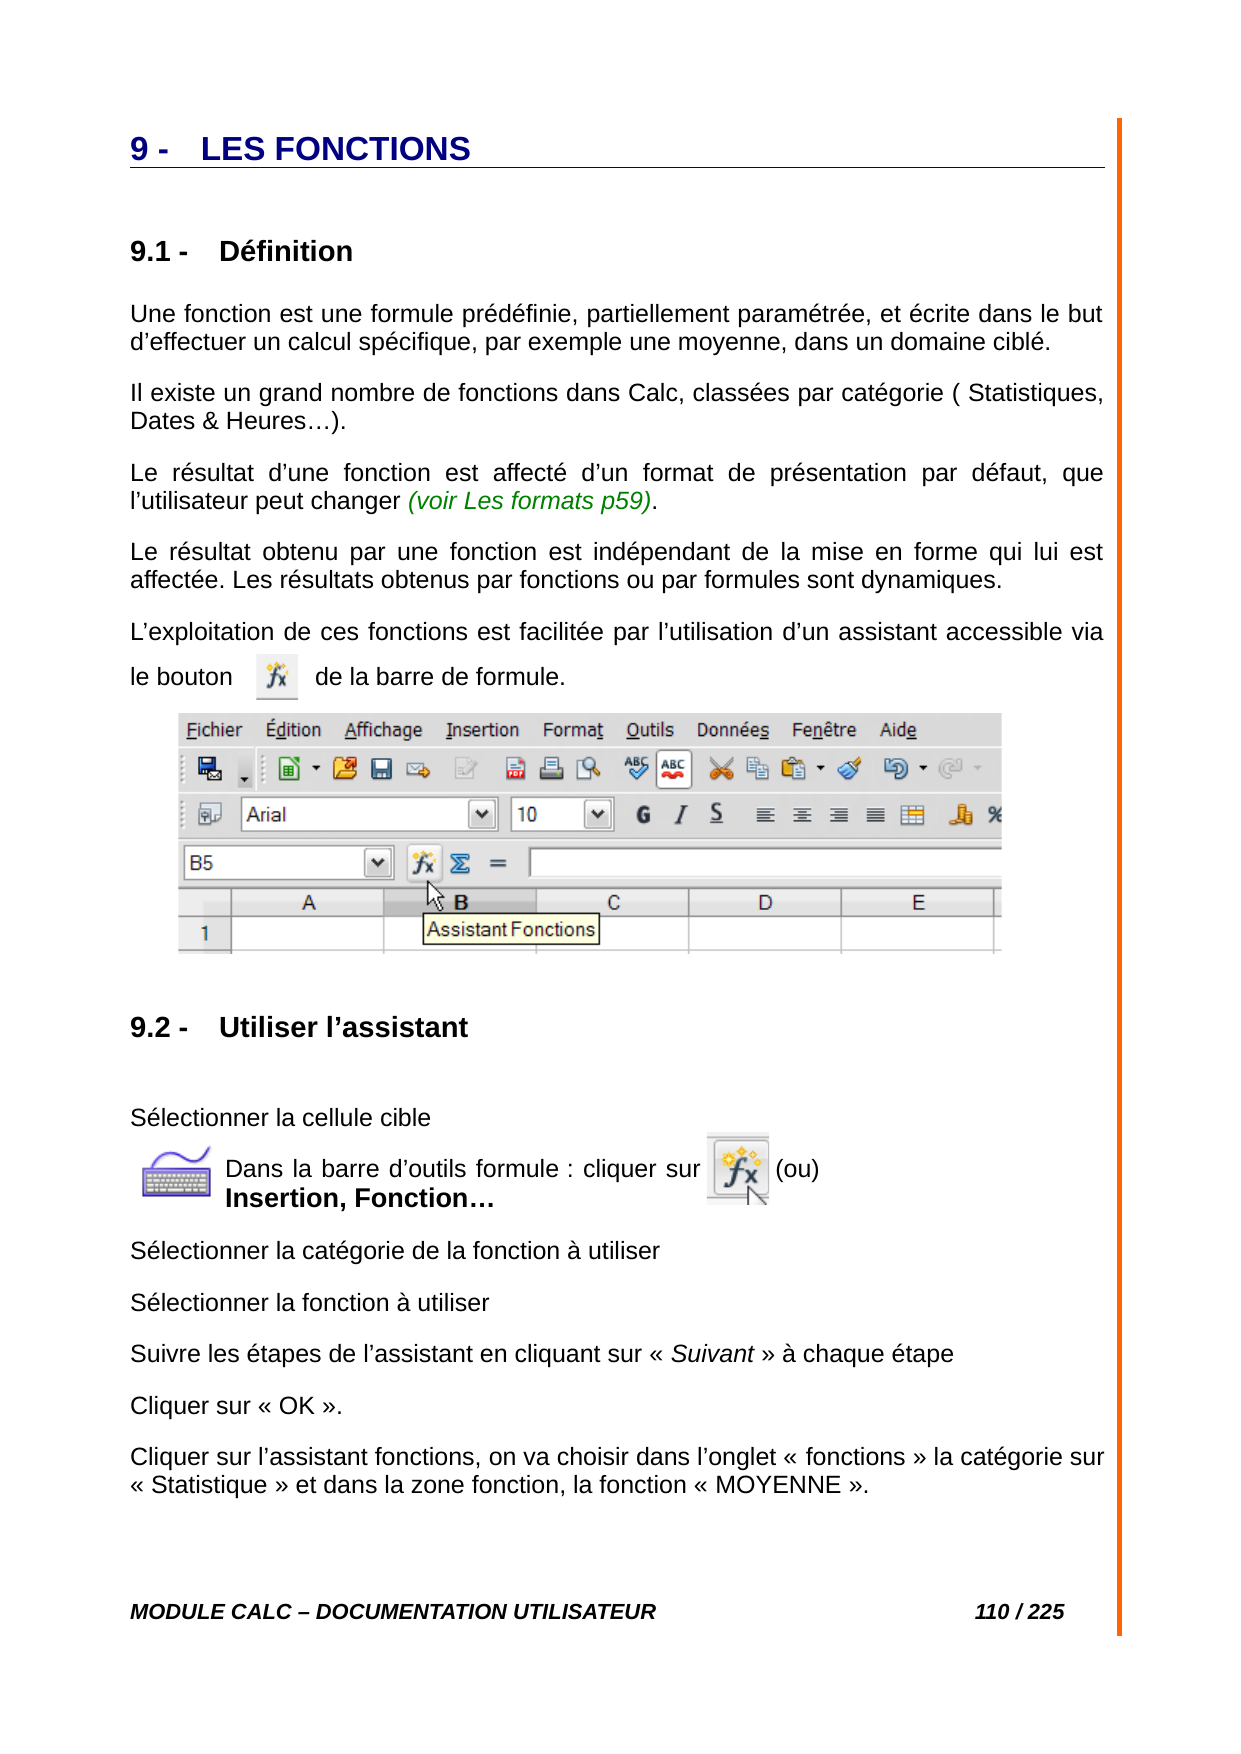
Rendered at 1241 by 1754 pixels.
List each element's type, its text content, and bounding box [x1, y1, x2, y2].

text Cliquer sur « OK ». [130, 1391, 1105, 1419]
picture [706, 1132, 770, 1205]
picture [138, 1135, 213, 1211]
text (ou) [770, 1155, 1105, 1183]
text Il existe un grand nombre de fonctions dans Calc, classées par catégorie ( Statistiques, Dates & Heures…). [130, 379, 1105, 435]
text Le résultat d’une fonction est affecté d’un format de présentation par défaut, que l’utilisateur peut changer (voir Les formats p59). [130, 459, 1105, 514]
text Cliquer sur l’assistant fonctions, on va choisir dans l’onglet « fonctions » la catégorie sur « Statistique » et dans la zone fonction, la fonction « MOYENNE ». [130, 1443, 1105, 1499]
subtitle Les fonctions [130, 130, 1105, 167]
text L’exploitation de ces fonctions est facilitée par l’utilisation d’un assistant accessible via le bouton de la barre de formule. [130, 618, 1105, 708]
picture [178, 713, 1002, 954]
text Insertion, Fonction… [130, 1183, 1105, 1213]
text Sélectionner la catégorie de la fonction à utiliser [130, 1237, 1105, 1265]
text Sélectionner la fonction à utiliser [130, 1288, 1105, 1316]
text Une fonction est une formule prédéfinie, partiellement paramétrée, et écrite dans le but d’effectuer un calcul spécifique, par exemple une moyenne, dans un domaine ciblé. [130, 300, 1105, 356]
text Le résultat obtenu par une fonction est indépendant de la mise en forme qui lui est affectée. Les résultats obtenus par fonctions ou par formules sont dynamiques. [130, 538, 1105, 594]
subtitle Utiliser l’assistant [130, 1011, 1105, 1043]
subtitle Définition [130, 235, 1105, 268]
text Suivre les étapes de l’assistant en cliquant sur « Suivant » à chaque étape [130, 1340, 1105, 1368]
text Dans la barre d’outils formule : cliquer sur [213, 1155, 706, 1183]
text Sélectionner la cellule cible [130, 1103, 1105, 1131]
picture [256, 654, 299, 700]
